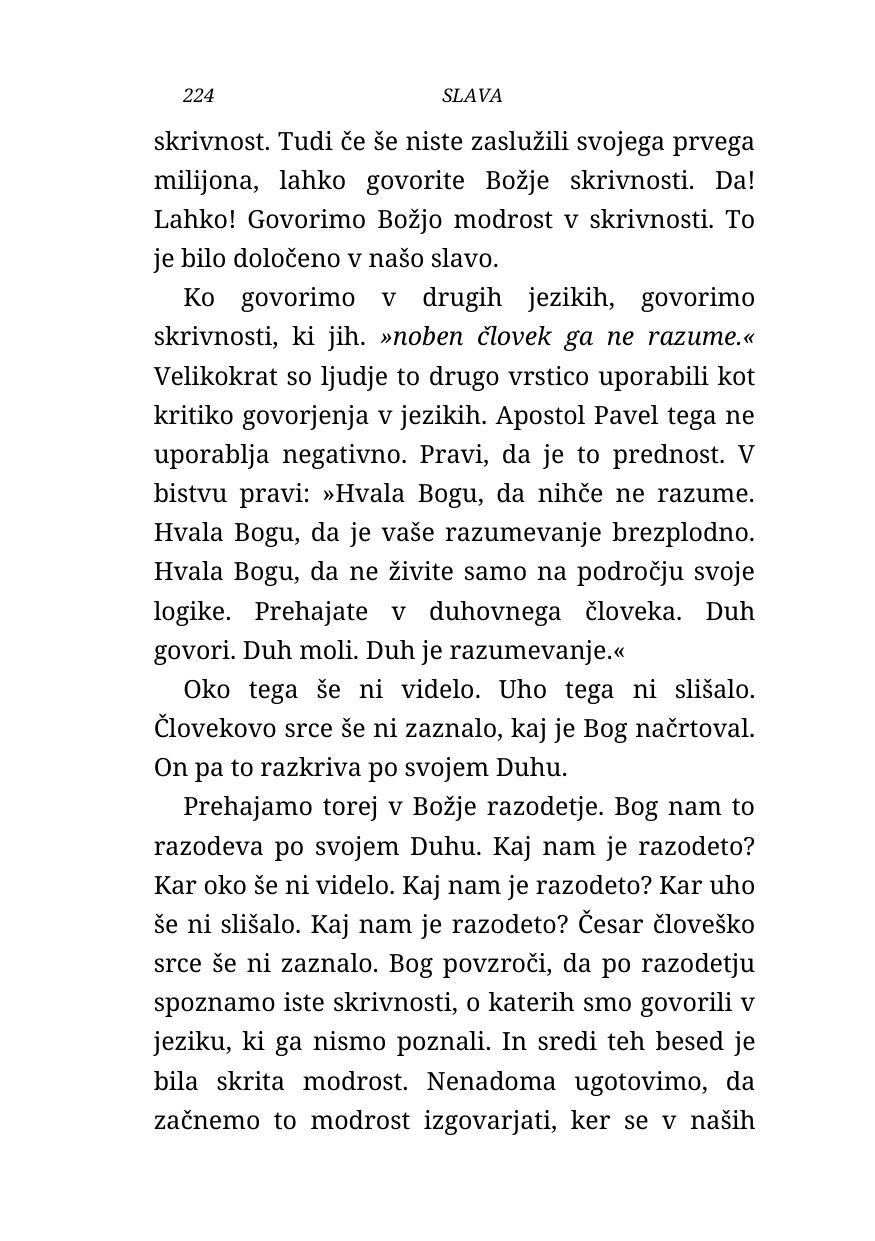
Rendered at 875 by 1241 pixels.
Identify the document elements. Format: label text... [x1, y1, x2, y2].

text Oko tega še ni videlo. Uho tega ni slišalo. Človekovo srce še ni zaznalo, kaj je Bog načrtoval. On pa to razkriva po svojem Duhu. [153, 672, 756, 784]
text Ko govorimo v drugih jezikih, govorimo skrivnosti, ki jih. »noben človek ga ne razume.« Velikokrat so ljudje to drugo vrstico uporabili kot kritiko govorjenja v jezikih. Apostol Pavel tega ne uporablja negativno. Pravi, da je to prednost. V bistvu pravi: »Hvala Bogu, da nihče ne razume. Hvala Bogu, da je vaše razumevanje brezplodno. Hvala Bogu, da ne živite samo na področju svoje logike. Prehajate v duhovnega človeka. Duh govori. Duh moli. Duh je razumevanje.« [153, 280, 756, 666]
text Prehajamo torej v Božje razodetje. Bog nam to razodeva po svojem Duhu. Kaj nam je razodeto? Kar oko še ni videlo. Kaj nam je razodeto? Kar uho še ni slišalo. Kaj nam je razodeto? Česar človeško srce še ni zaznalo. Bog povzroči, da po razodetju spoznamo iste skrivnosti, o katerih smo govorili v jeziku, ki ga nismo poznali. In sredi teh besed je bila skrita modrost. Nenadoma ugotovimo, da začnemo to modrost izgovarjati, ker se v naših [153, 789, 756, 1136]
text skrivnost. Tudi če še niste zaslužili svojega prvega milijona, lahko govorite Božje skrivnosti. Da! Lahko! Govorimo Božjo modrost v skrivnosti. To je bilo določeno v našo slavo. [153, 123, 756, 275]
